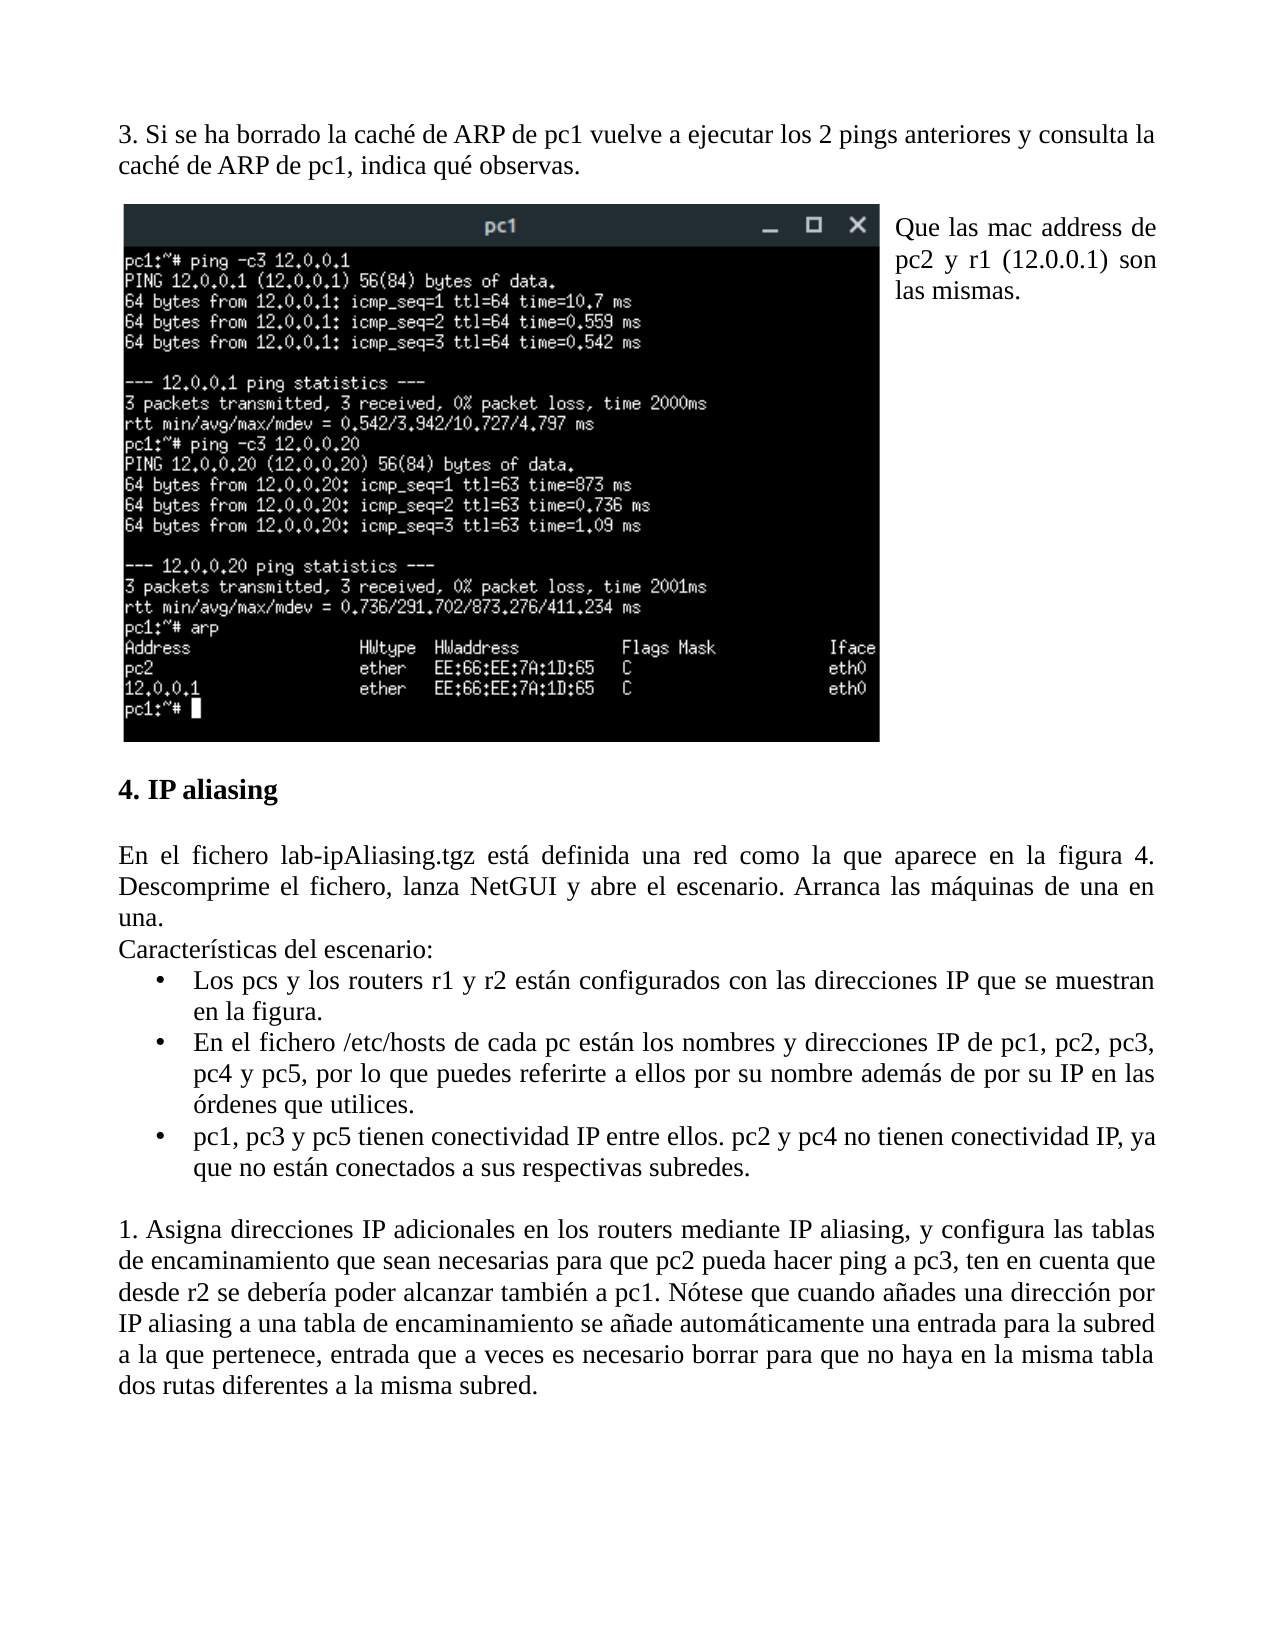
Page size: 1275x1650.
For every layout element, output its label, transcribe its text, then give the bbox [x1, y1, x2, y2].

text Que las mac address de pc2 y r1 (12.0.0.1) son las mismas. [880, 212, 1157, 305]
text Características del escenario: [118, 933, 1157, 964]
text 1. Asigna direcciones IP adicionales en los routers mediante IP aliasing, y configura las tablas de encaminamiento que sean necesarias para que pc2 pueda hacer ping a pc3, ten en cuenta que desde r2 se debería poder alcanzar también a pc1. Nótese que cuando añades una dirección por IP aliasing a una tabla de encaminamiento se añade automáticamente una entrada para la subred a la que pertenece, entrada que a veces es necesario borrar para que no haya en la misma tabla dos rutas diferentes a la misma subred. [118, 1213, 1157, 1400]
list Los pcs y los routers r1 y r2 están configurados con las direcciones IP que se muestran en la figura. [156, 964, 1157, 1026]
picture [123, 204, 880, 742]
text 3. Si se ha borrado la caché de ARP de pc1 vuelve a ejecutar los 2 pings anteriores y consulta la caché de ARP de pc1, indica qué observas. [118, 118, 1157, 180]
list En el fichero /etc/hosts de cada pc están los nombres y direcciones IP de pc1, pc2, pc3, pc4 y pc5, por lo que puedes referirte a ellos por su nombre además de por su IP en las órdenes que utilices. [156, 1026, 1157, 1120]
list pc1, pc3 y pc5 tienen conectividad IP entre ellos. pc2 y pc4 no tienen conectividad IP, ya que no están conectados a sus respectivas subredes. [156, 1120, 1157, 1182]
text En el fichero lab-ipAliasing.tgz está definida una red como la que aparece en la figura 4. Descomprime el fichero, lanza NetGUI y abre el escenario. Arranca las máquinas de una en una. [118, 839, 1157, 933]
text 4. IP aliasing [118, 772, 1157, 806]
